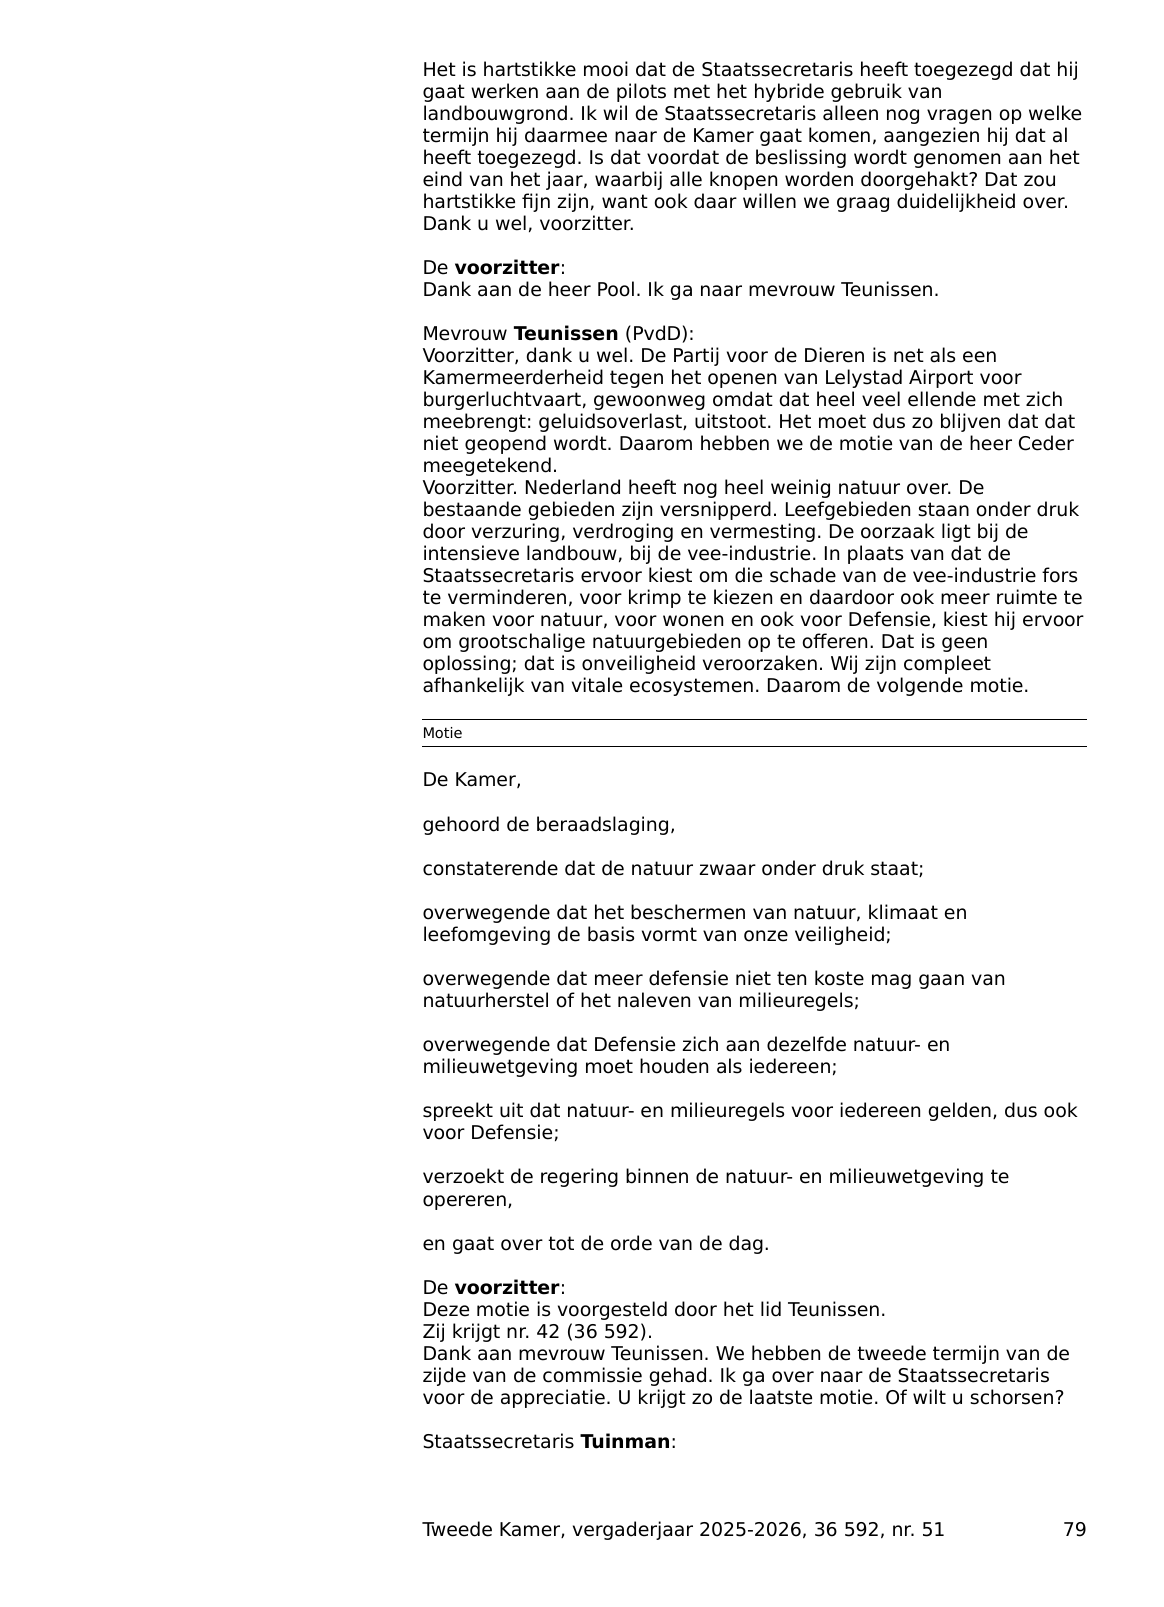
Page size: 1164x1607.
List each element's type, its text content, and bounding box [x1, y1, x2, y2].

text Zij krijgt nr. 42 (36 592). [422, 1321, 1087, 1343]
text verzoekt de regering binnen de natuur- en milieuwetgeving te opereren, [422, 1166, 1087, 1210]
text Het is hartstikke mooi dat de Staatssecretaris heeft toegezegd dat hij gaat werken aan de pilots met het hybride gebruik van landbouwgrond. Ik wil de Staatssecretaris alleen nog vragen op welke termijn hij daarmee naar de Kamer gaat komen, aangezien hij dat al heeft toegezegd. Is dat voordat de beslissing wordt genomen aan het eind van het jaar, waarbij alle knopen worden doorgehakt? Dat zou hartstikke fijn zijn, want ook daar willen we graag duidelijkheid over. [422, 59, 1087, 213]
text De voorzitter: [422, 257, 1087, 279]
text Voorzitter. Nederland heeft nog heel weinig natuur over. De bestaande gebieden zijn versnipperd. Leefgebieden staan onder druk door verzuring, verdroging en vermesting. De oorzaak ligt bij de intensieve landbouw, bij de vee-industrie. In plaats van dat de Staatssecretaris ervoor kiest om die schade van de vee-industrie fors te verminderen, voor krimp te kiezen en daardoor ook meer ruimte te maken voor natuur, voor wonen en ook voor Defensie, kiest hij ervoor om grootschalige natuurgebieden op te offeren. Dat is geen oplossing; dat is onveiligheid veroorzaken. Wij zijn compleet afhankelijk van vitale ecosystemen. Daarom de volgende motie. [422, 477, 1087, 697]
text en gaat over tot de orde van de dag. [422, 1233, 1087, 1254]
text overwegende dat Defensie zich aan dezelfde natuur- en milieuwetgeving moet houden als iedereen; [422, 1034, 1087, 1078]
text overwegende dat meer defensie niet ten koste mag gaan van natuurherstel of het naleven van milieuregels; [422, 968, 1087, 1012]
text De voorzitter: [422, 1277, 1087, 1299]
text Deze motie is voorgesteld door het lid Teunissen. [422, 1299, 1087, 1321]
text Dank aan de heer Pool. Ik ga naar mevrouw Teunissen. [422, 279, 1087, 301]
table_header Motie [422, 720, 1087, 746]
text Dank u wel, voorzitter. [422, 213, 1087, 235]
text constaterende dat de natuur zwaar onder druk staat; [422, 858, 1087, 880]
text Voorzitter, dank u wel. De Partij voor de Dieren is net als een Kamermeerderheid tegen het openen van Lelystad Airport voor burgerluchtvaart, gewoonweg omdat dat heel veel ellende met zich meebrengt: geluidsoverlast, uitstoot. Het moet dus zo blijven dat dat niet geopend wordt. Daarom hebben we de motie van de heer Ceder meegetekend. [422, 345, 1087, 477]
text Mevrouw Teunissen (PvdD): [422, 323, 1087, 345]
text Staatssecretaris Tuinman: [422, 1431, 1087, 1453]
text Dank aan mevrouw Teunissen. We hebben de tweede termijn van de zijde van de commissie gehad. Ik ga over naar de Staatssecretaris voor de appreciatie. U krijgt zo de laatste motie. Of wilt u schorsen? [422, 1343, 1087, 1409]
text spreekt uit dat natuur- en milieuregels voor iedereen gelden, dus ook voor Defensie; [422, 1100, 1087, 1144]
text De Kamer, [422, 769, 1087, 791]
text gehoord de beraadslaging, [422, 813, 1087, 836]
text overwegende dat het beschermen van natuur, klimaat en leefomgeving de basis vormt van onze veiligheid; [422, 902, 1087, 946]
